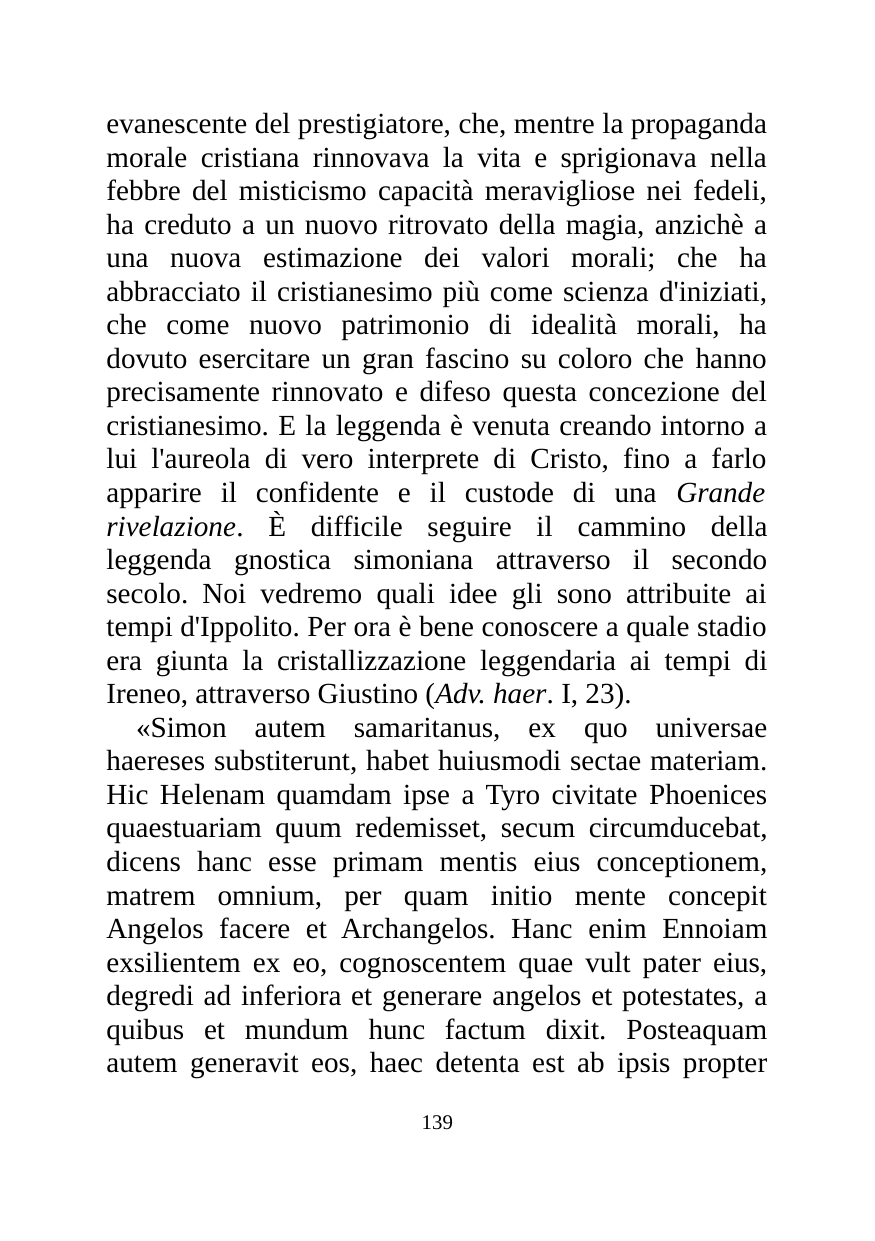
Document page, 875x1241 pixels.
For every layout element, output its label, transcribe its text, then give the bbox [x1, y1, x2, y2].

text evanescente del prestigiatore, che, mentre la propaganda morale cristiana rinnovava la vita e sprigionava nella febbre del misticismo capacità meravigliose nei fedeli, ha creduto a un nuovo ritrovato della magia, anzichè a una nuova estimazione dei valori morali; che ha abbracciato il cristianesimo più come scienza d'iniziati, che come nuovo patrimonio di idealità morali, ha dovuto esercitare un gran fascino su coloro che hanno precisamente rinnovato e difeso questa concezione del cristianesimo. E la leggenda è venuta creando intorno a lui l'aureola di vero interprete di Cristo, fino a farlo apparire il confidente e il custode di una Grande rivelazione. È difficile seguire il cammino della leggenda gnostica simoniana attraverso il secondo secolo. Noi vedremo quali idee gli sono attribuite ai tempi d'Ippolito. Per ora è bene conoscere a quale stadio era giunta la cristallizzazione leggendaria ai tempi di Ireneo, attraverso Giustino (Adv. haer. I, 23). [106, 106, 768, 710]
text «Simon autem samaritanus, ex quo universae haereses substiterunt, habet huiusmodi sectae materiam. Hic Helenam quamdam ipse a Tyro civitate Phoenices quaestuariam quum redemisset, secum circumducebat, dicens hanc esse primam mentis eius conceptionem, matrem omnium, per quam initio mente concepit Angelos facere et Archangelos. Hanc enim Ennoiam exsilientem ex eo, cognoscentem quae vult pater eius, degredi ad inferiora et generare angelos et potestates, a quibus et mundum hunc factum dixit. Posteaquam autem generavit eos, haec detenta est ab ipsis propter [106, 710, 768, 1079]
